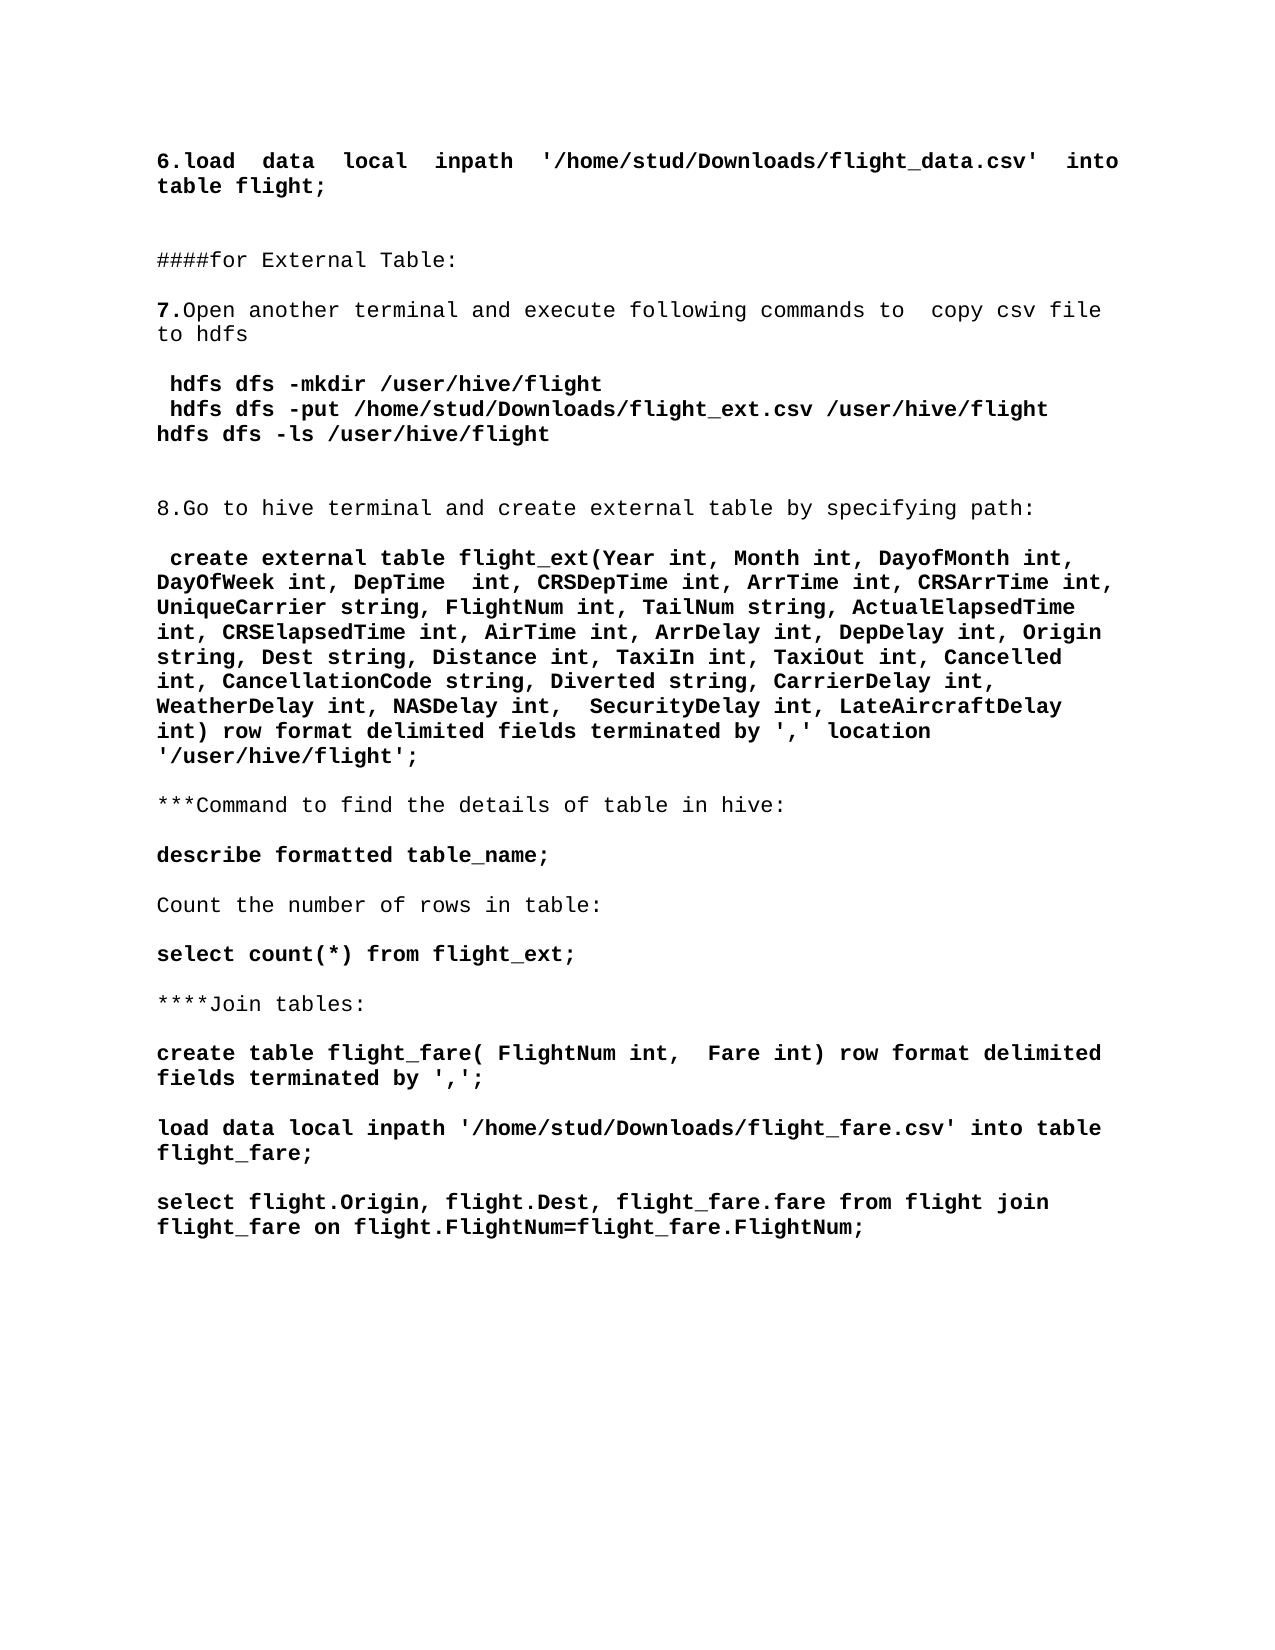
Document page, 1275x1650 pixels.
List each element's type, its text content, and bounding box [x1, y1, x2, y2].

text select flight.Origin, flight.Dest, flight_fare.fare from flight join flight_fare on flight.FlightNum=flight_fare.FlightNum; [156, 1191, 1118, 1241]
text hdfs dfs -mkdir /user/hive/flight [156, 373, 1118, 398]
text 7.Open another terminal and execute following commands to copy csv file to hdfs [156, 299, 1118, 348]
text 8.Go to hive terminal and create external table by specifying path: [156, 497, 1118, 522]
text ***Command to find the details of table in hive: [156, 794, 1118, 819]
text load data local inpath '/home/stud/Downloads/flight_fare.csv' into table flight_fare; [156, 1117, 1118, 1166]
text create table flight_fare( FlightNum int, Fare int) row format delimited fields terminated by ','; [156, 1042, 1118, 1092]
text ****Join tables: [156, 993, 1118, 1018]
text describe formatted table_name; [156, 844, 1118, 869]
text select count(*) from flight_ext; [156, 943, 1118, 968]
text 6.load data local inpath '/home/stud/Downloads/flight_data.csv' into table flight; [156, 150, 1118, 199]
text hdfs dfs -put /home/stud/Downloads/flight_ext.csv /user/hive/flight [156, 398, 1118, 423]
text Count the number of rows in table: [156, 894, 1118, 918]
text hdfs dfs -ls /user/hive/flight [156, 423, 1118, 447]
text ####for External Table: [156, 249, 1118, 274]
text create external table flight_ext(Year int, Month int, DayofMonth int, DayOfWeek int, DepTime int, CRSDepTime int, ArrTime int, CRSArrTime int, UniqueCarrier string, FlightNum int, TailNum string, ActualElapsedTime int, CRSElapsedTime int, AirTime int, ArrDelay int, DepDelay int, Origin string, Dest string, Distance int, TaxiIn int, TaxiOut int, Cancelled int, CancellationCode string, Diverted string, CarrierDelay int, WeatherDelay int, NASDelay int, SecurityDelay int, LateAircraftDelay int) row format delimited fields terminated by ',' location '/user/hive/flight'; [156, 547, 1118, 770]
